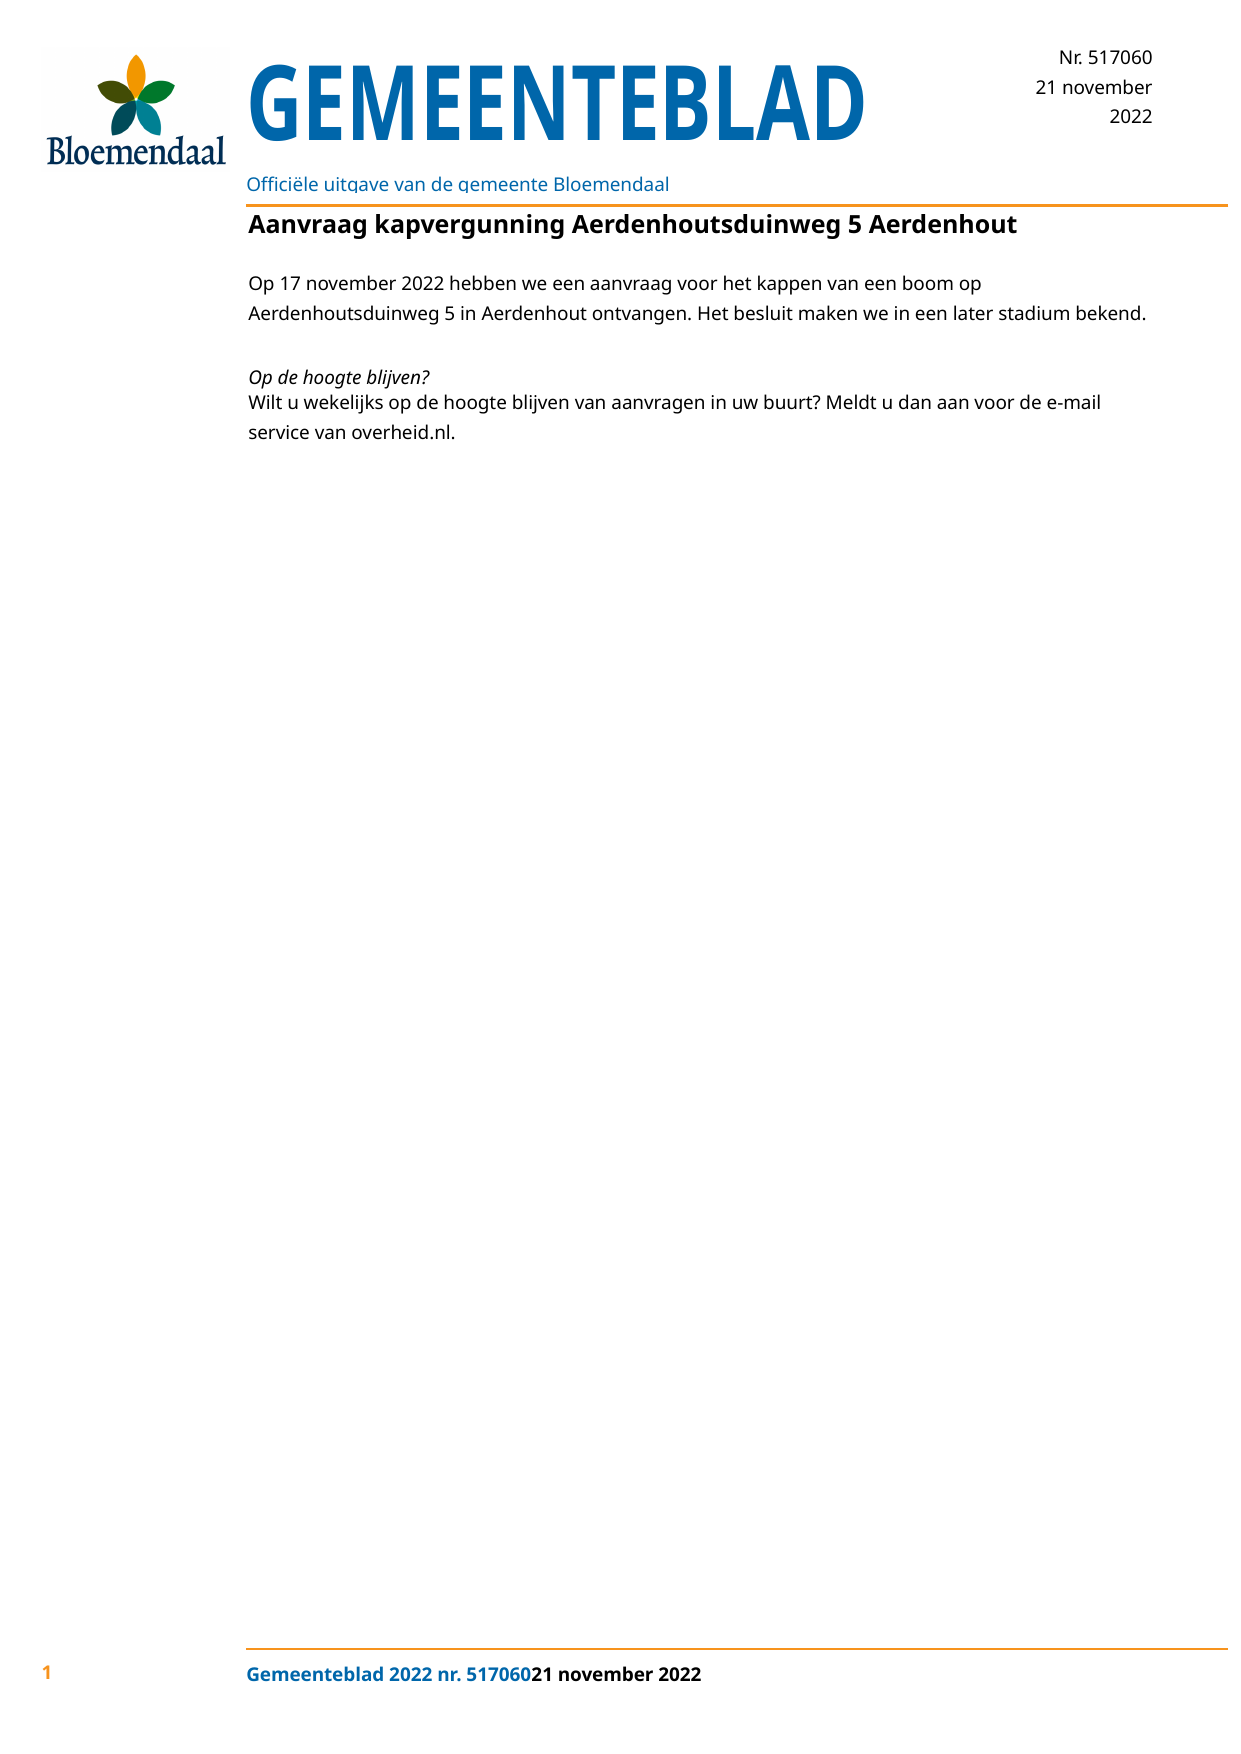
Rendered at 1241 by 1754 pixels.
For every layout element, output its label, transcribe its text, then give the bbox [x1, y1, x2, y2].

picture [41, 47, 231, 172]
text Op de hoogte blijven? [248, 364, 1152, 389]
text Aanvraag kapvergunning Aerdenhoutsduinweg 5 Aerdenhout [248, 207, 1152, 241]
text Wilt u wekelijks op de hoogte blijven van aanvragen in uw buurt? Meldt u dan aan voor de e-mail service van overheid.nl. [248, 389, 1152, 445]
text Op 17 november 2022 hebben we een aanvraag voor het kappen van een boom op Aerdenhoutsduinweg 5 in Aerdenhout ontvangen. Het besluit maken we in een later stadium bekend. [248, 270, 1152, 326]
